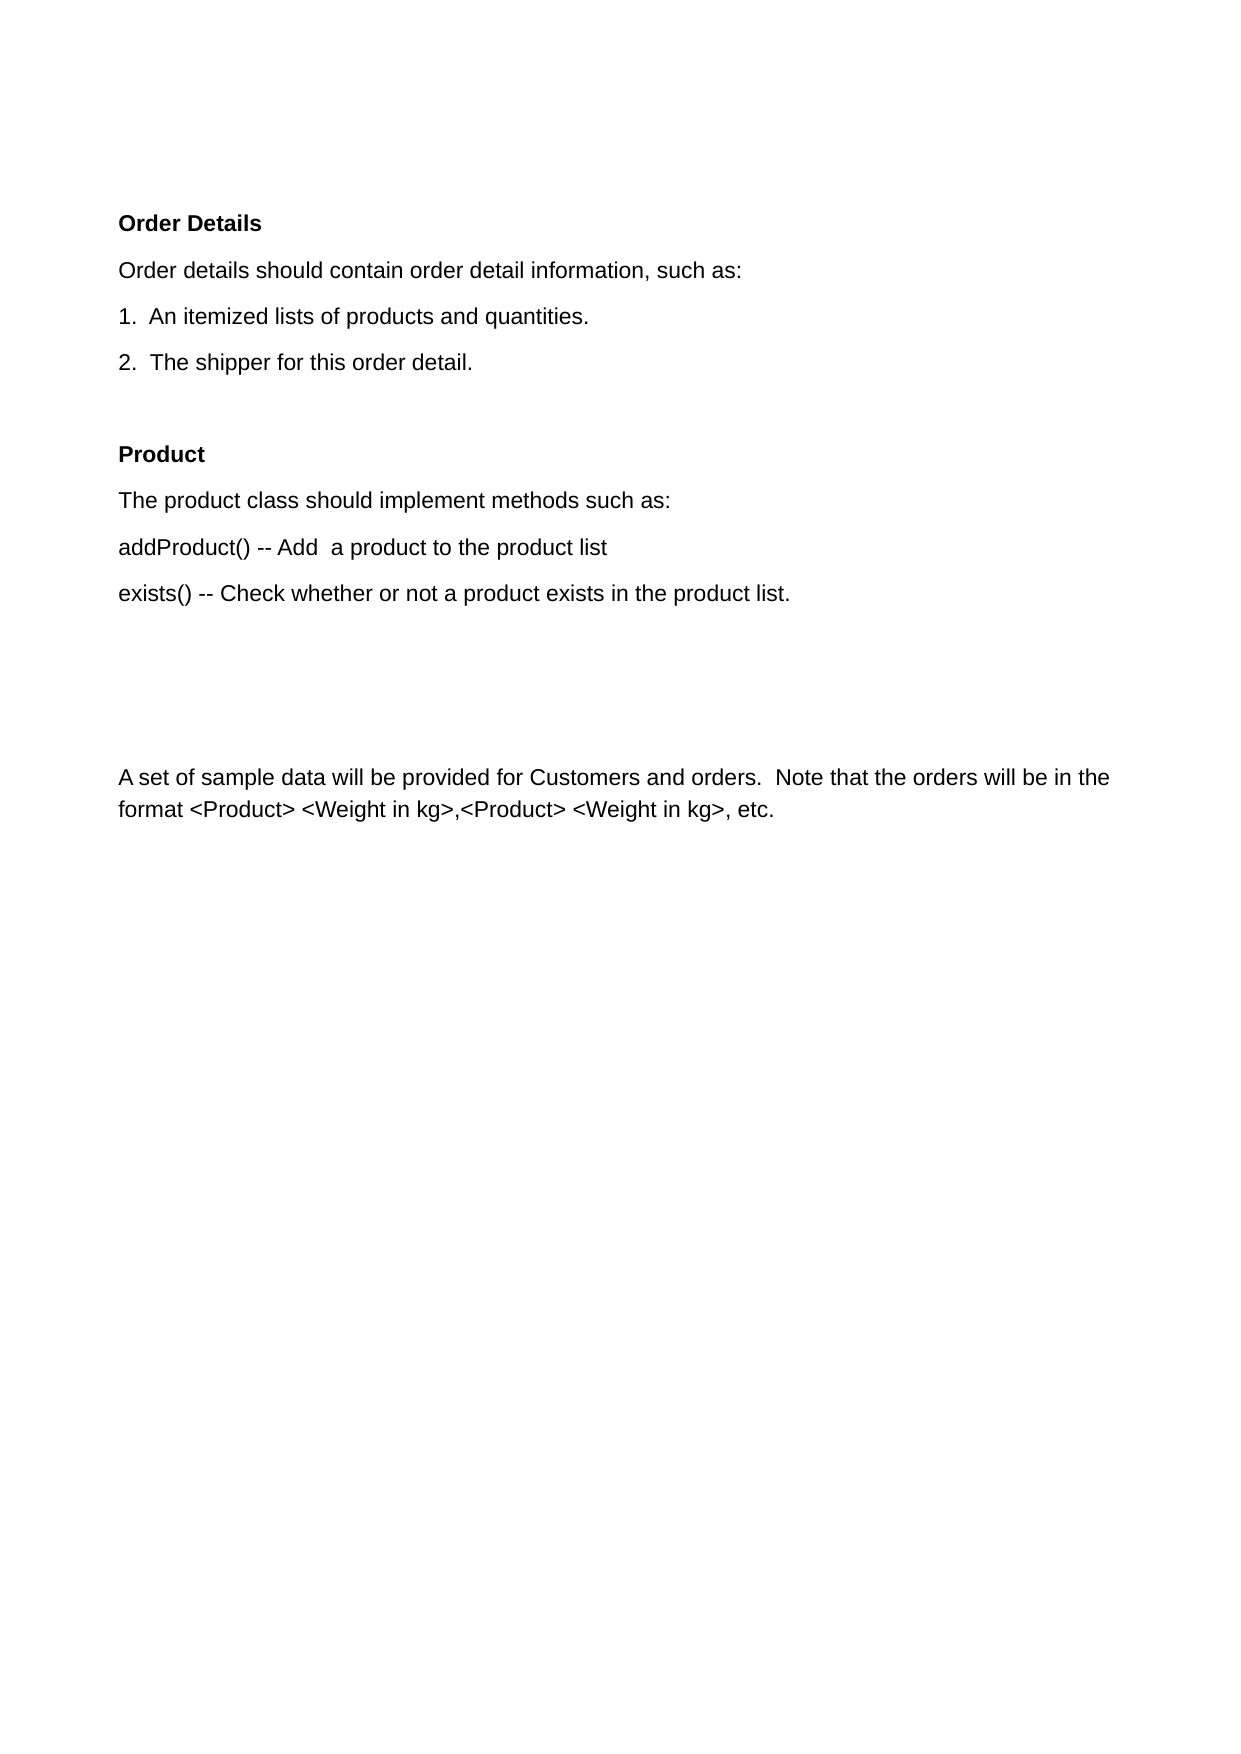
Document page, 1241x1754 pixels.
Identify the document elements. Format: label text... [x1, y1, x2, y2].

text Order Details [118, 210, 1122, 237]
text Product [118, 441, 1122, 467]
text addProduct() -- Add a product to the product list [118, 533, 1122, 560]
text 2. The shipper for this order detail. [118, 349, 1122, 375]
text A set of sample data will be provided for Customers and orders. Note that the orders will be in the format <Product> <Weight in kg>,<Product> <Weight in kg>, etc. [118, 764, 1122, 822]
text exists() -- Check whether or not a product exists in the product list. [118, 579, 1122, 606]
text Order details should contain order detail information, such as: [118, 257, 1122, 283]
text The product class should implement methods such as: [118, 487, 1122, 514]
text 1. An itemized lists of products and quantities. [118, 303, 1122, 329]
